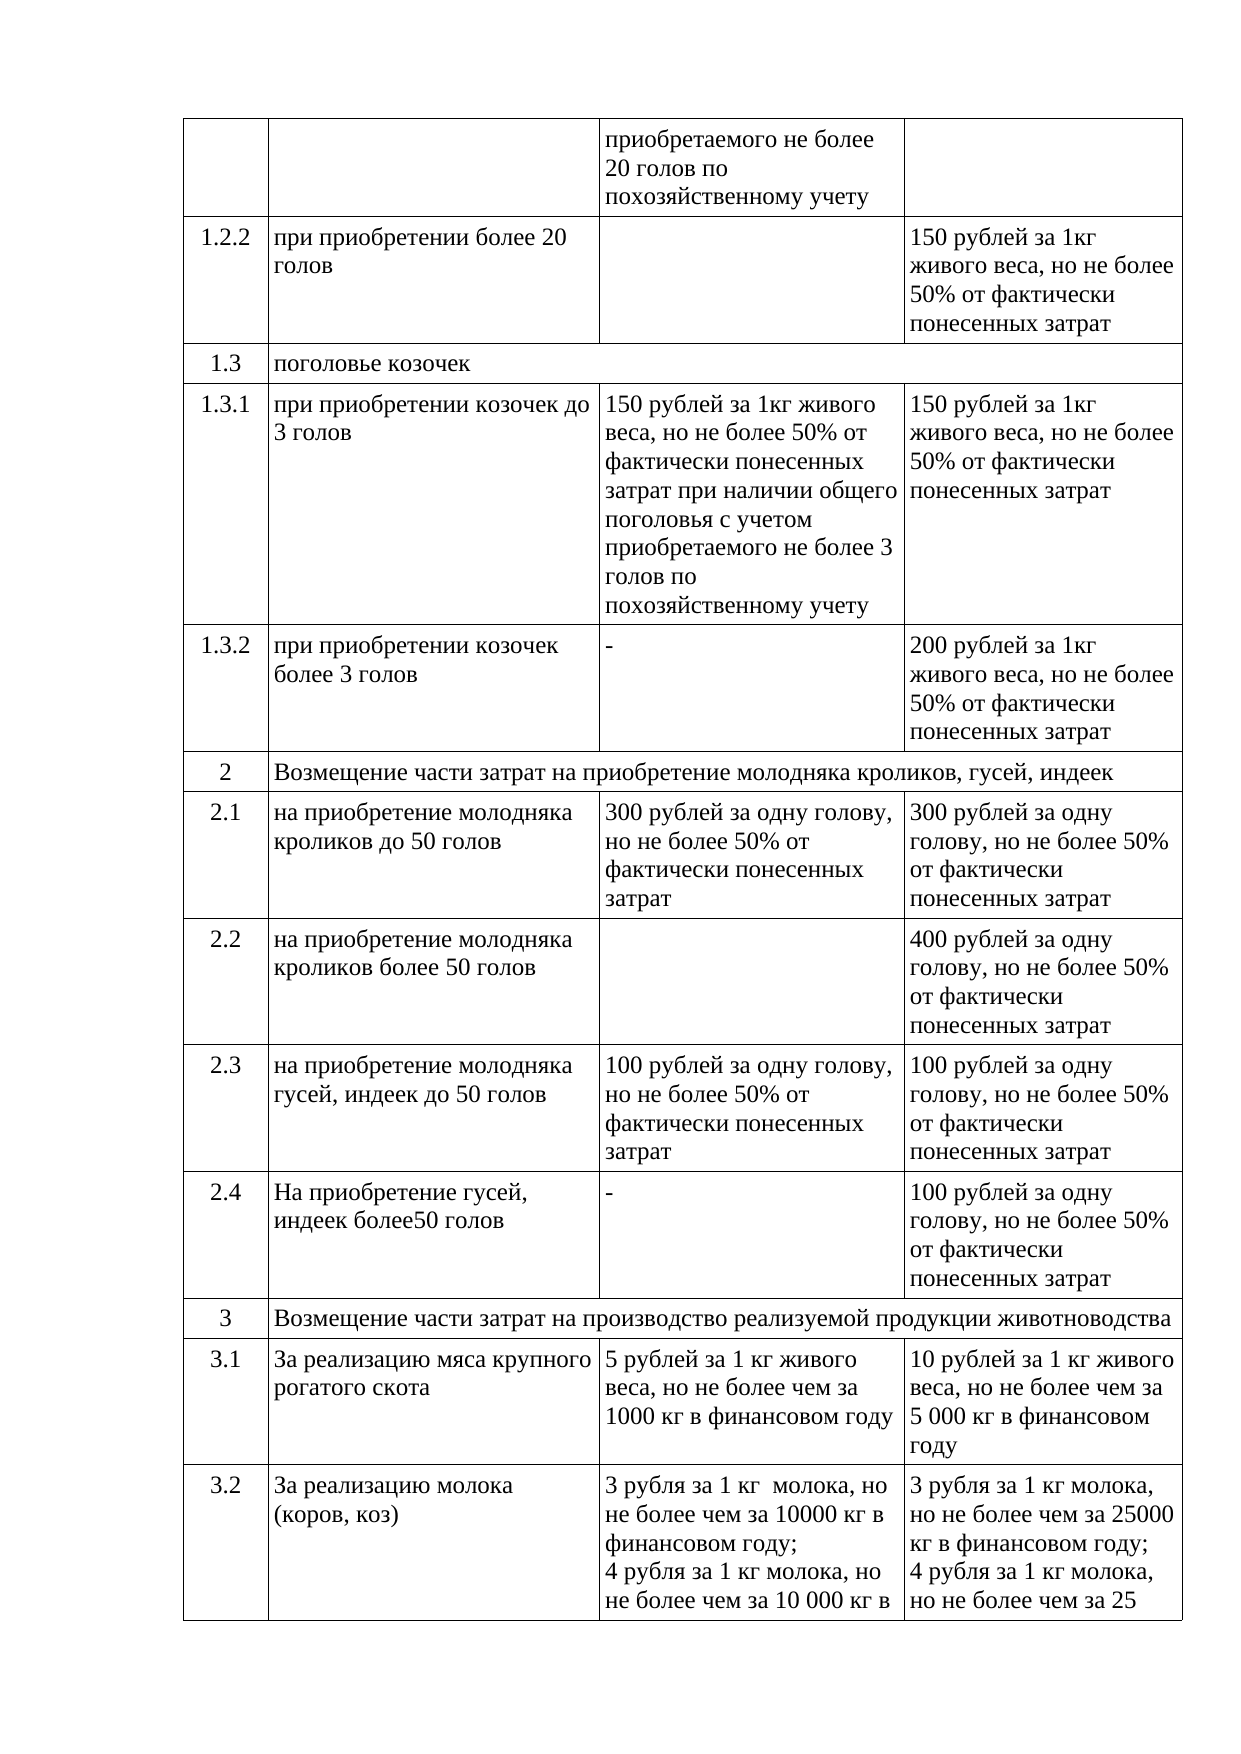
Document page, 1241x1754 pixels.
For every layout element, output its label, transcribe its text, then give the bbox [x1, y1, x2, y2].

table_cell при приобретении козочек до 3 голов [269, 384, 599, 624]
table_cell - [600, 625, 904, 751]
table_cell 150 рублей за 1кг живого веса, но не более 50% от фактически понесенных затрат при наличии общего поголовья с учетом приобретаемого не более 3 голов по похозяйственному учету [600, 384, 904, 624]
table_cell 3 рубля за 1 кг молока, но не более чем за 10000 кг в финансовом году; 4 рубля за 1 кг молока, но не более чем за 10 000 кг в [600, 1465, 904, 1620]
table_cell 100 рублей за одну голову, но не более 50% от фактически понесенных затрат [600, 1045, 904, 1171]
table_cell поголовье козочек [269, 344, 1182, 383]
table_cell 300 рублей за одну голову, но не более 50% от фактически понесенных затрат [600, 792, 904, 918]
table_cell приобретаемого не более 20 голов по похозяйственному учету [600, 119, 904, 216]
table_cell при приобретении более 20 голов [269, 217, 599, 342]
table_cell - [600, 1172, 904, 1297]
table_cell [905, 119, 1182, 216]
table_cell 2.4 [184, 1172, 268, 1297]
table_cell 2.3 [184, 1045, 268, 1171]
table_cell 200 рублей за 1кг живого веса, но не более 50% от фактически понесенных затрат [905, 625, 1182, 751]
table_cell 1.2.2 [184, 217, 268, 342]
table_cell при приобретении козочек более 3 голов [269, 625, 599, 751]
table_cell 400 рублей за одну голову, но не более 50% от фактически понесенных затрат [905, 919, 1182, 1044]
table_cell 1.3.1 [184, 384, 268, 624]
table_cell [600, 217, 904, 342]
table_cell 2.1 [184, 792, 268, 918]
table_cell 3.1 [184, 1339, 268, 1464]
table_cell 3 [184, 1299, 268, 1338]
table_cell на приобретение молодняка гусей, индеек до 50 голов [269, 1045, 599, 1171]
table_cell 100 рублей за одну голову, но не более 50% от фактически понесенных затрат [905, 1045, 1182, 1171]
table_cell 100 рублей за одну голову, но не более 50% от фактически понесенных затрат [905, 1172, 1182, 1297]
table_cell 3 рубля за 1 кг молока, но не более чем за 25000 кг в финансовом году; 4 рубля за 1 кг молока, но не более чем за 25 [905, 1465, 1182, 1620]
table_cell 2.2 [184, 919, 268, 1044]
table_cell 150 рублей за 1кг живого веса, но не более 50% от фактически понесенных затрат [905, 217, 1182, 342]
table_cell На приобретение гусей, индеек более50 голов [269, 1172, 599, 1297]
table_cell [269, 119, 599, 216]
table_cell За реализацию мяса крупного рогатого скота [269, 1339, 599, 1464]
table_cell [184, 119, 268, 216]
table_cell на приобретение молодняка кроликов до 50 голов [269, 792, 599, 918]
table_cell Возмещение части затрат на приобретение молодняка кроликов, гусей, индеек [269, 752, 1182, 791]
table_cell 1.3 [184, 344, 268, 383]
table_cell 300 рублей за одну голову, но не более 50% от фактически понесенных затрат [905, 792, 1182, 918]
table_cell 150 рублей за 1кг живого веса, но не более 50% от фактически понесенных затрат [905, 384, 1182, 624]
table_cell За реализацию молока (коров, коз) [269, 1465, 599, 1620]
table_cell [600, 919, 904, 1044]
table_cell 2 [184, 752, 268, 791]
table_cell на приобретение молодняка кроликов более 50 голов [269, 919, 599, 1044]
table_cell 5 рублей за 1 кг живого веса, но не более чем за 1000 кг в финансовом году [600, 1339, 904, 1464]
table_cell Возмещение части затрат на производство реализуемой продукции животноводства [269, 1299, 1182, 1338]
table_cell 10 рублей за 1 кг живого веса, но не более чем за 5 000 кг в финансовом году [905, 1339, 1182, 1464]
table_cell 1.3.2 [184, 625, 268, 751]
table_cell 3.2 [184, 1465, 268, 1620]
